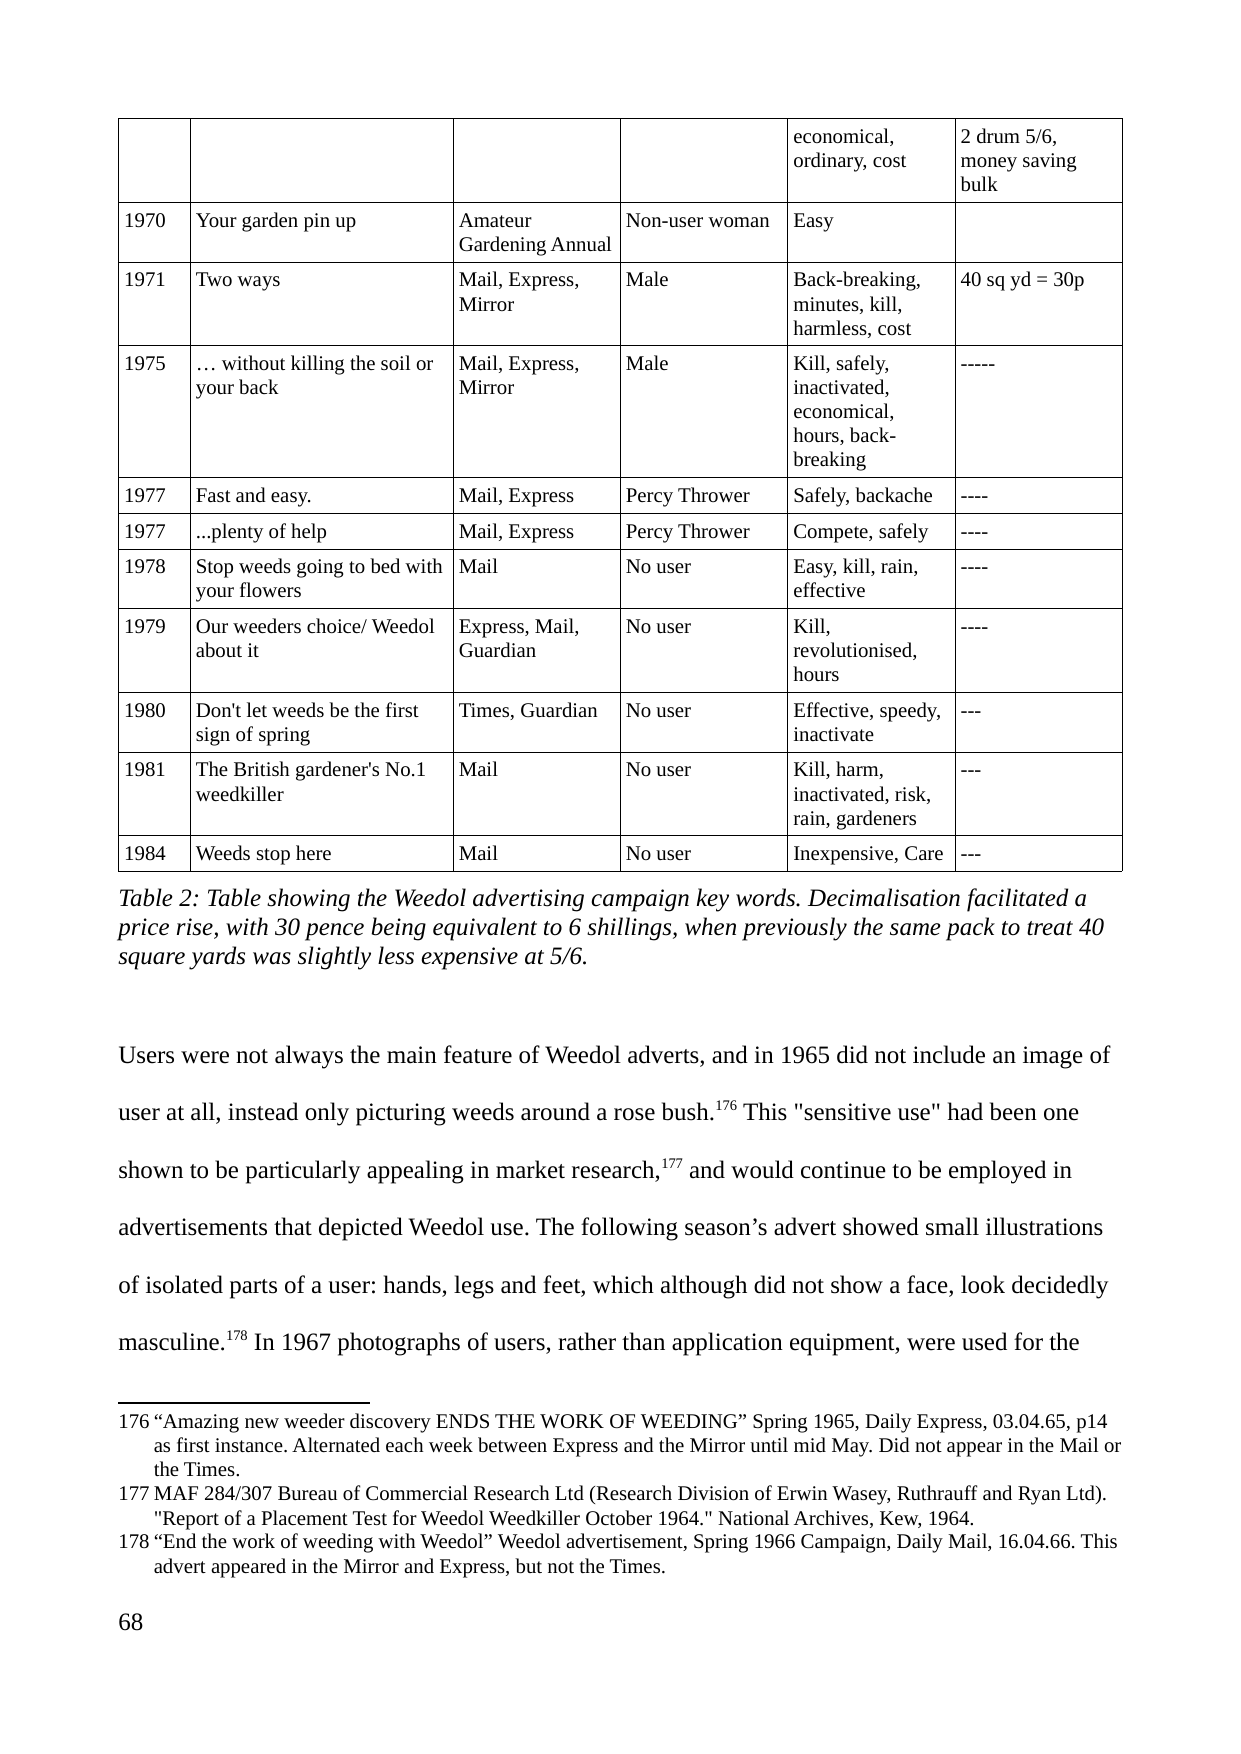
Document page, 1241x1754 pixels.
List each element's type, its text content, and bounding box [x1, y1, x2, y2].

table_cell Two ways [191, 263, 453, 345]
table_cell --- [956, 753, 1122, 835]
table_cell ...plenty of help [191, 514, 453, 548]
table_cell Amateur Gardening Annual [454, 203, 620, 262]
table_cell No user [621, 836, 787, 871]
table_cell ---- [956, 478, 1122, 513]
table_cell 1984 [119, 836, 190, 871]
table_cell 1977 [119, 514, 190, 548]
table_cell Express, Mail, Guardian [454, 609, 620, 692]
text Table 2: Table showing the Weedol advertising campaign key words. Decimalisation facilitated a price rise, with 30 pence being equivalent to 6 shillings, when previously the same pack to treat 40 square yards was slightly less expensive at 5/6. [118, 883, 1122, 970]
table_cell 1978 [119, 550, 190, 608]
table_cell Non-user woman [621, 203, 787, 262]
text “Amazing new weeder discovery ENDS THE WORK OF WEEDING” Spring 1965, Daily Express, 03.04.65, p14 as first instance. Alternated each week between Express and the Mirror until mid May. Did not appear in the Mail or the Times. [118, 1409, 1122, 1481]
table_cell No user [621, 753, 787, 835]
table_cell Easy [788, 203, 955, 262]
table_cell Fast and easy. [191, 478, 453, 513]
table_cell Compete, safely [788, 514, 955, 548]
table_cell [454, 119, 620, 202]
table_cell Kill, safely, inactivated, economical, hours, back-breaking [788, 346, 955, 477]
table_cell Male [621, 263, 787, 345]
table_cell [621, 119, 787, 202]
table_cell Times, Guardian [454, 693, 620, 752]
table_cell 40 sq yd = 30p [956, 263, 1122, 345]
table_cell 1977 [119, 478, 190, 513]
table_cell Kill, harm, inactivated, risk, rain, gardeners [788, 753, 955, 835]
table_cell 1979 [119, 609, 190, 692]
table_cell economical, ordinary, cost [788, 119, 955, 202]
table_cell No user [621, 550, 787, 608]
table_cell … without killing the soil or your back [191, 346, 453, 477]
table_cell No user [621, 609, 787, 692]
table_cell Safely, backache [788, 478, 955, 513]
table_cell ---- [956, 514, 1122, 548]
table_cell Mail [454, 836, 620, 871]
text “End the work of weeding with Weedol” Weedol advertisement, Spring 1966 Campaign, Daily Mail, 16.04.66. This advert appeared in the Mirror and Express, but not the Times. [118, 1529, 1122, 1578]
table_cell [119, 119, 190, 202]
table_cell Mail, Express [454, 478, 620, 513]
table_cell 2 drum 5/6, money saving bulk [956, 119, 1122, 202]
table_cell 1981 [119, 753, 190, 835]
table_cell Male [621, 346, 787, 477]
table_cell Easy, kill, rain, effective [788, 550, 955, 608]
table_cell --- [956, 836, 1122, 871]
table_cell Your garden pin up [191, 203, 453, 262]
table_cell 1975 [119, 346, 190, 477]
table_cell Mail [454, 550, 620, 608]
table_cell Mail, Express [454, 514, 620, 548]
table_cell Mail, Express, Mirror [454, 346, 620, 477]
table_cell Weeds stop here [191, 836, 453, 871]
table_cell Effective, speedy, inactivate [788, 693, 955, 752]
table_cell Our weeders choice/ Weedol about it [191, 609, 453, 692]
text MAF 284/307 Bureau of Commercial Research Ltd (Research Division of Erwin Wasey, Ruthrauff and Ryan Ltd). "Report of a Placement Test for Weedol Weedkiller October 1964." National Archives, Kew, 1964. [118, 1481, 1122, 1529]
table_cell --- [956, 693, 1122, 752]
table_cell ---- [956, 550, 1122, 608]
table_cell The British gardener's No.1 weedkiller [191, 753, 453, 835]
table_cell 1970 [119, 203, 190, 262]
table_cell Mail [454, 753, 620, 835]
table_cell Mail, Express, Mirror [454, 263, 620, 345]
table_cell [956, 203, 1122, 262]
table_cell Inexpensive, Care [788, 836, 955, 871]
table_cell ----- [956, 346, 1122, 477]
table_cell Kill, revolutionised, hours [788, 609, 955, 692]
table_cell Back-breaking, minutes, kill, harmless, cost [788, 263, 955, 345]
table_cell [191, 119, 453, 202]
table_cell No user [621, 693, 787, 752]
text Users were not always the main feature of Weedol adverts, and in 1965 did not include an image of user at all, instead only picturing weeds around a rose bush. This "sensitive use" had been one shown to be particularly appealing in market research, and would continue to be employed in advertisements that depicted Weedol use. The following season’s advert showed small illustrations of isolated parts of a user: hands, legs and feet, which although did not show a face, look decidedly masculine. In 1967 photographs of users, rather than application equipment, were used for the [118, 1040, 1122, 1356]
table_cell Percy Thrower [621, 478, 787, 513]
table_cell ---- [956, 609, 1122, 692]
table_cell Stop weeds going to bed with your flowers [191, 550, 453, 608]
table_cell 1971 [119, 263, 190, 345]
table_cell 1980 [119, 693, 190, 752]
table_cell Don't let weeds be the first sign of spring [191, 693, 453, 752]
table_cell Percy Thrower [621, 514, 787, 548]
